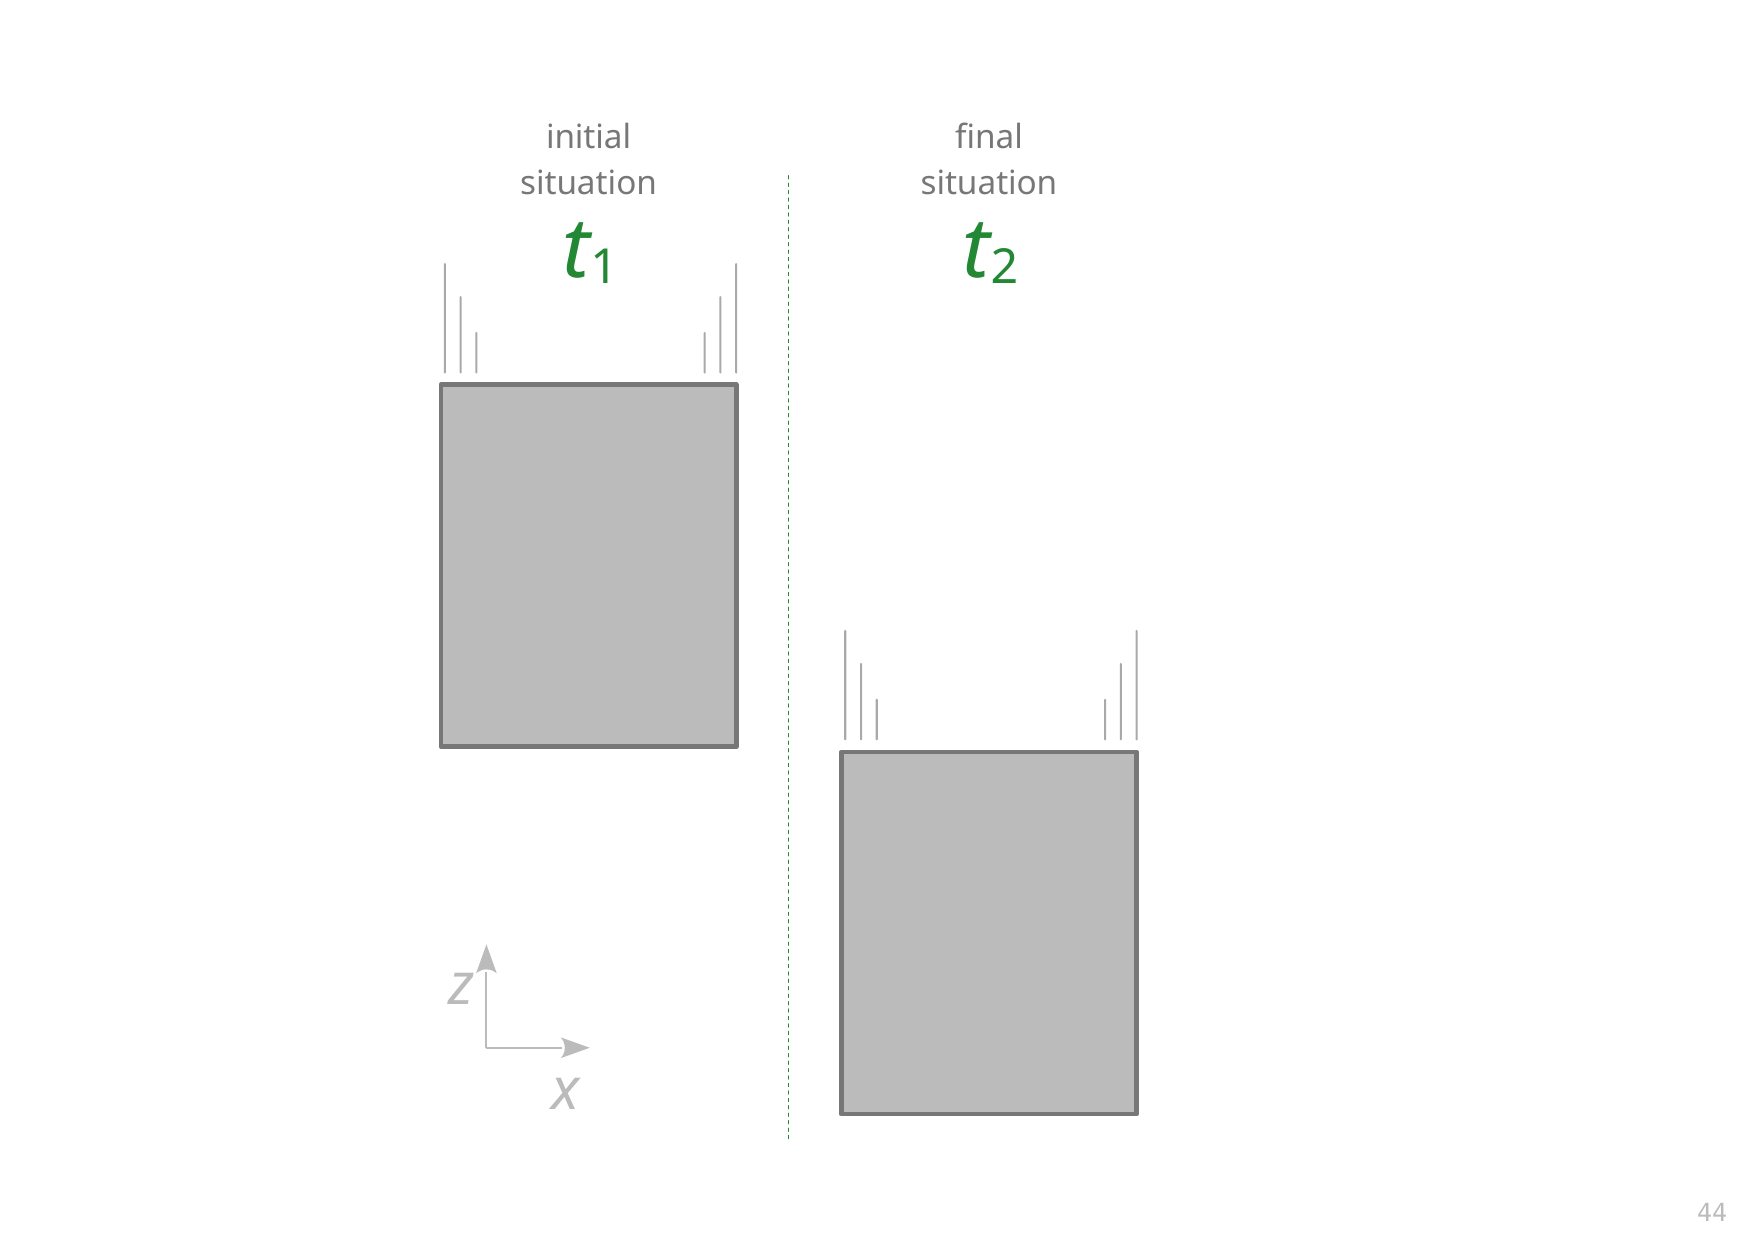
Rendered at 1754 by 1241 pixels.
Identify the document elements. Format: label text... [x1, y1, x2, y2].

text_box final situation [909, 106, 1069, 188]
text_box initial situation [509, 106, 669, 188]
text_box [841, 752, 1137, 1115]
text_box z [433, 934, 490, 1008]
text_box t1 [547, 188, 630, 279]
text_box t2 [948, 188, 1030, 279]
text_box [440, 384, 737, 747]
text_box x [536, 1039, 596, 1113]
